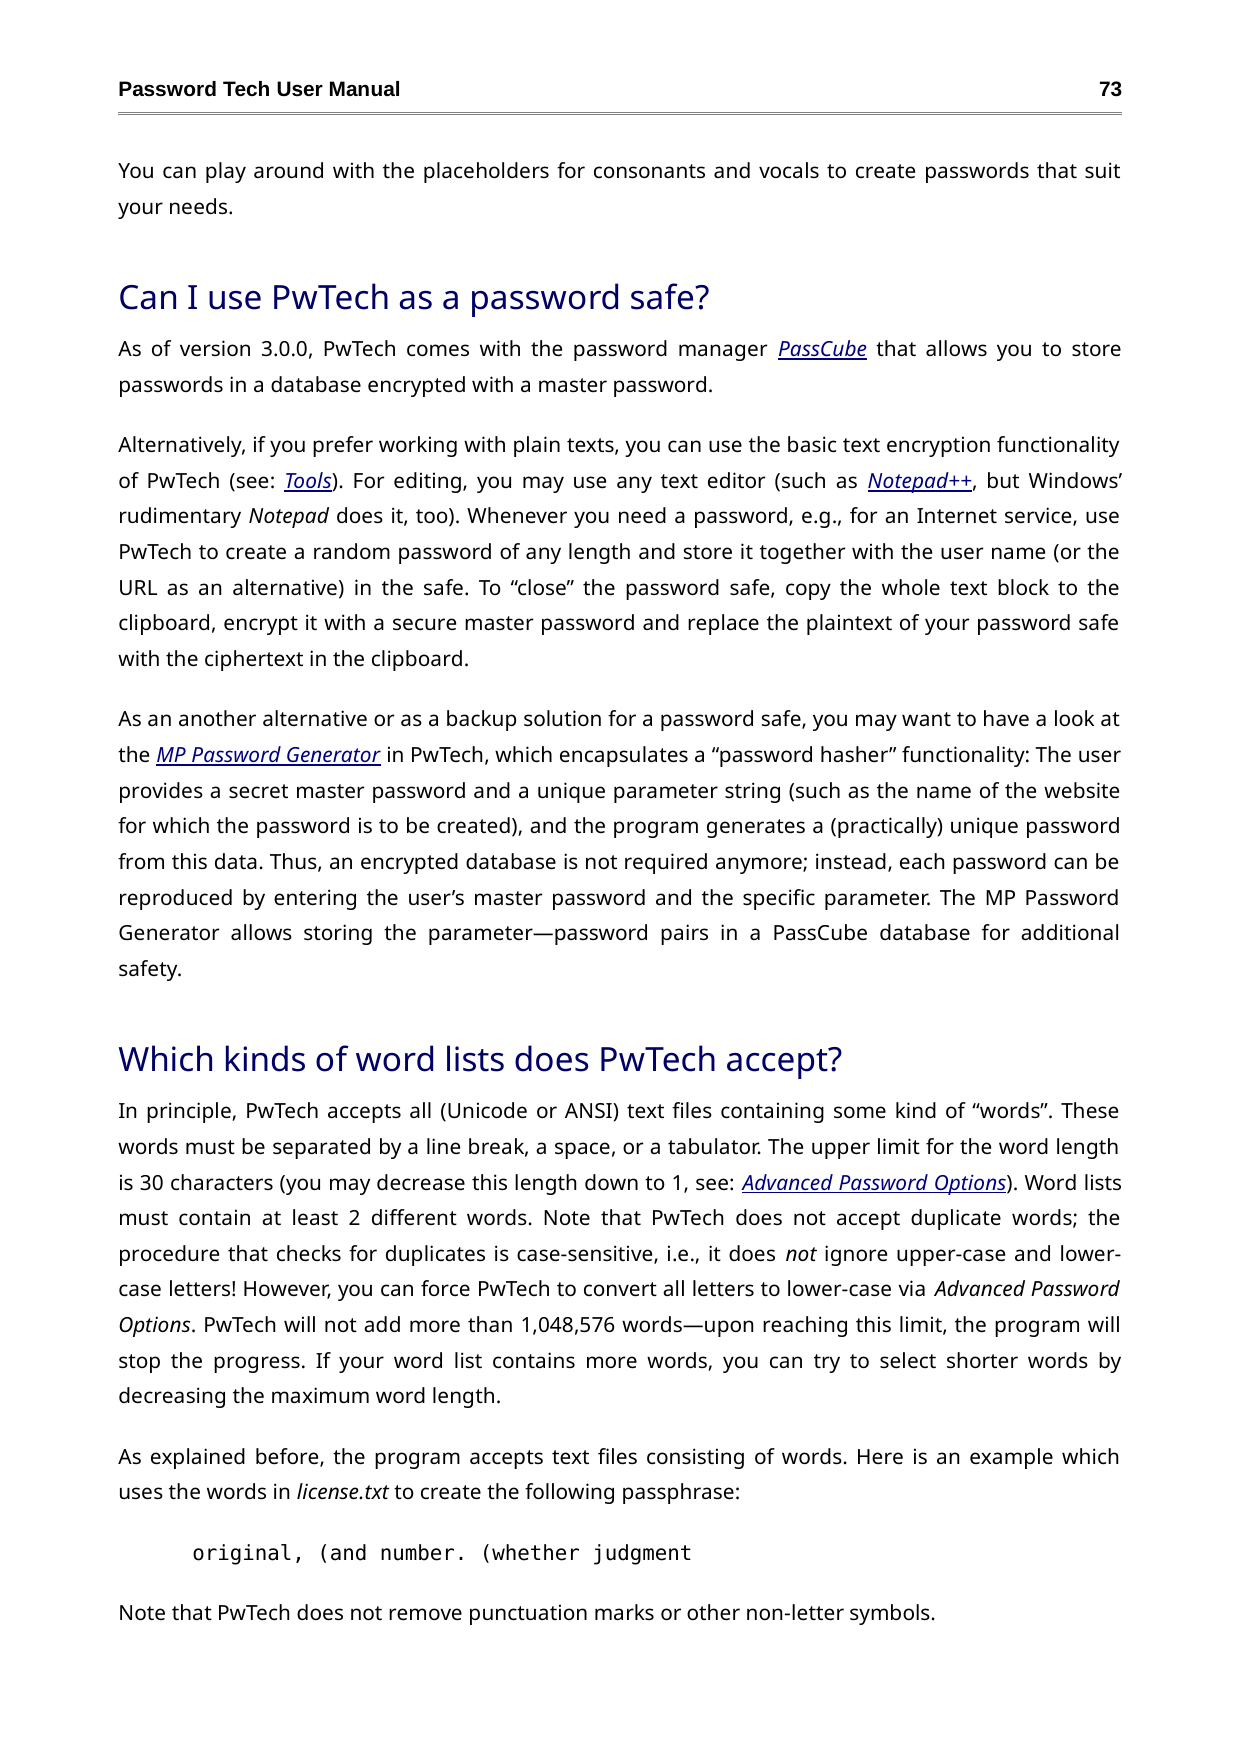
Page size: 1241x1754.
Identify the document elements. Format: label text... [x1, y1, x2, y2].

text You can play around with the placeholders for consonants and vocals to create passwords that suit your needs. [118, 156, 1122, 220]
text Note that PwTech does not remove punctuation marks or other non-letter symbols. [118, 1598, 1122, 1627]
text As explained before, the program accepts text files consisting of words. Here is an example which uses the words in license.txt to create the following passphrase: [118, 1442, 1122, 1506]
text In principle, PwTech accepts all (Unicode or ANSI) text files containing some kind of “words”. These words must be separated by a line break, a space, or a tabulator. The upper limit for the word length is 30 characters (you may decrease this length down to 1, see: Advanced Password Options). Word lists must contain at least 2 different words. Note that PwTech does not accept duplicate words; the procedure that checks for duplicates is case-sensitive, i.e., it does not ignore upper-case and lower-case letters! However, you can force PwTech to convert all letters to lower-case via Advanced Password Options. PwTech will not add more than 1,048,576 words—upon reaching this limit, the program will stop the progress. If your word list contains more words, you can try to select shorter words by decreasing the maximum word length. [118, 1096, 1122, 1410]
text As an another alternative or as a backup solution for a password safe, you may want to have a look at the MP Password Generator in PwTech, which encapsulates a “password hasher” functionality: The user provides a secret master password and a unique parameter string (such as the name of the website for which the password is to be created), and the program generates a (practically) unique password from this data. Thus, an encrypted database is not required anymore; instead, each password can be reproduced by entering the user’s master password and the specific parameter. The MP Password Generator allows storing the parameter—password pairs in a PassCube database for additional safety. [118, 704, 1122, 982]
text Alternatively, if you prefer working with plain texts, you can use the basic text encryption functionality of PwTech (see: Tools). For editing, you may use any text editor (such as Notepad++, but Windows’ rudimentary Notepad does it, too). Whenever you need a password, e.g., for an Internet service, use PwTech to create a random password of any length and store it together with the user name (or the URL as an alternative) in the safe. To “close” the password safe, copy the whole text block to the clipboard, encrypt it with a secure master password and replace the plaintext of your password safe with the ciphertext in the clipboard. [118, 430, 1122, 672]
subtitle Which kinds of word lists does PwTech accept? [118, 1035, 1122, 1081]
subtitle Can I use PwTech as a password safe? [118, 273, 1122, 319]
text original, (and number. (whether judgment [118, 1538, 1122, 1566]
text As of version 3.0.0, PwTech comes with the password manager PassCube that allows you to store passwords in a database encrypted with a master password. [118, 334, 1122, 398]
